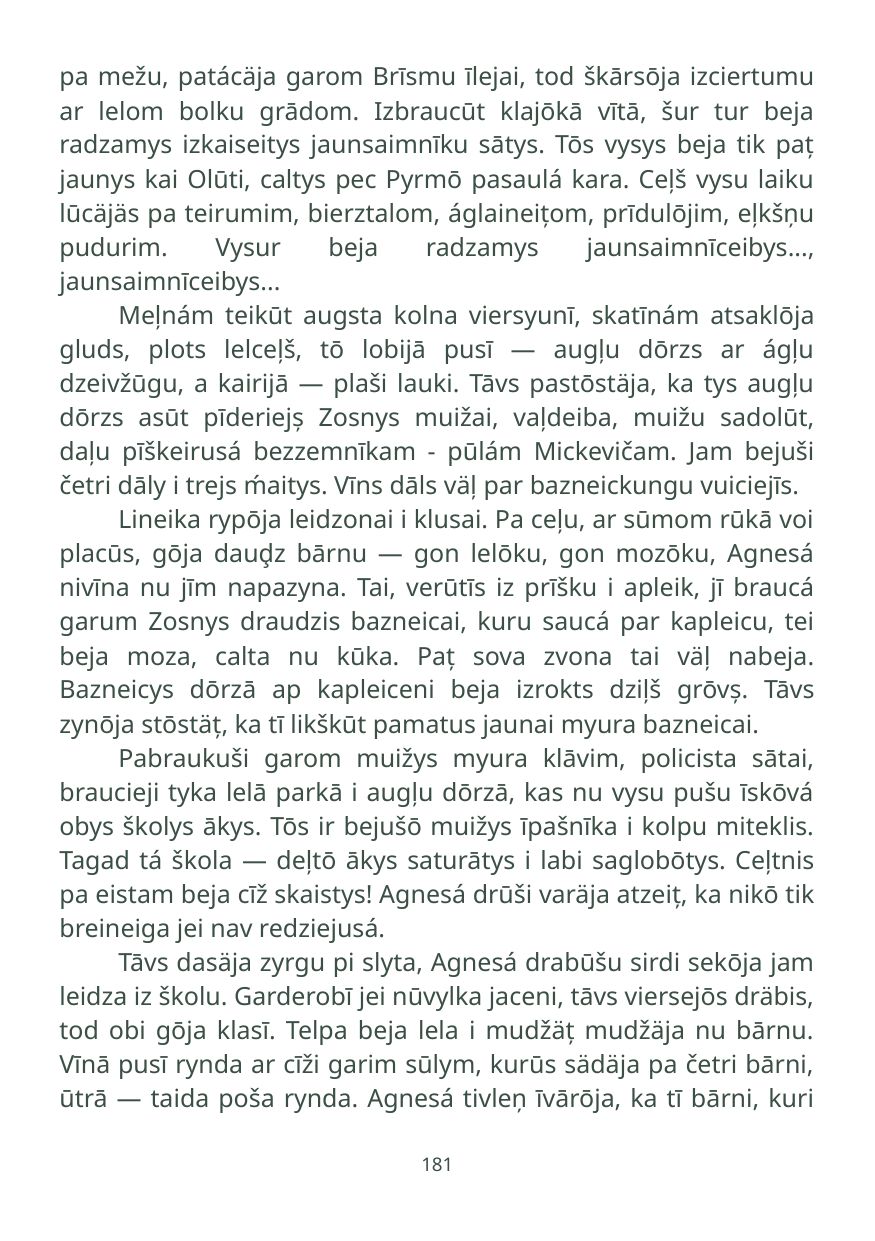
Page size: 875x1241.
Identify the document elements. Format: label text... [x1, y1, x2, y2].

text pa mežu, patácäja garom Brīsmu īlejai, tod škārsōja izciertumu ar lelom bolku grādom. Izbraucūt klajōkā vītā, šur tur beja radzamys izkaiseitys jaunsaimnīku sātys. Tōs vysys beja tik paț jaunys kai Olūti, caltys pec Pyrmō pasaulá kara. Ceļš vysu laiku lūcäjäs pa teirumim, bierztalom, áglaineițom, prīdulōjim, eļkšņu pudurim. Vysur beja radzamys jaunsaimnīceibys..., jaunsaimnīceibys... [59, 59, 815, 297]
text Pabraukuši garom muižys myura klāvim, policista sātai, braucieji tyka lelā parkā i augļu dōrzā, kas nu vysu pušu īskōvá obys školys ākys. Tōs ir bejušō muižys īpašnīka i kolpu miteklis. Tagad tá škola — deļtō ākys saturātys i labi saglobōtys. Ceļtnis pa eistam beja cīž skaistys! Agnesá drūši varäja atzeiț, ka nikō tik breineiga jei nav redziejusá. [59, 740, 815, 945]
text Meļnám teikūt augsta kolna viersyunī, skatīnám atsaklōja gluds, plots lelceļš, tō lobijā pusī — augļu dōrzs ar ágļu dzeivžūgu, a kairijā — plaši lauki. Tāvs pastōstäja, ka tys augļu dōrzs asūt pīderiejș Zosnys muižai, vaļdeiba, muižu sadolūt, daļu pīškeirusá bezzemnīkam - pūlám Mickevičam. Jam bejuši četri dāly i trejs ḿaitys. Vīns dāls väļ par bazneickungu vuiciejīs. [59, 297, 815, 502]
text Lineika rypōja leidzonai i klusai. Pa ceļu, ar sūmom rūkā voi placūs, gōja dauḑz bārnu — gon lelōku, gon mozōku, Agnesá nivīna nu jīm napazyna. Tai, verūtīs iz prīšku i apleik, jī braucá garum Zosnys draudzis bazneicai, kuru saucá par kapleicu, tei beja moza, calta nu kūka. Paț sova zvona tai väļ nabeja. Bazneicys dōrzā ap kapleiceni beja izrokts dziļš grōvș. Tāvs zynōja stōstäț, ka tī likškūt pamatus jaunai myura bazneicai. [59, 502, 815, 740]
text Tāvs dasäja zyrgu pi slyta, Agnesá drabūšu sirdi sekōja jam leidza iz školu. Garderobī jei nūvylka jaceni, tāvs viersejōs dräbis, tod obi gōja klasī. Telpa beja lela i mudžäț mudžäja nu bārnu. Vīnā pusī rynda ar cīži garim sūlym, kurūs sädäja pa četri bārni, ūtrā — taida poša rynda. Agnesá tivleņ īvārōja, ka tī bārni, kuri [59, 945, 815, 1115]
